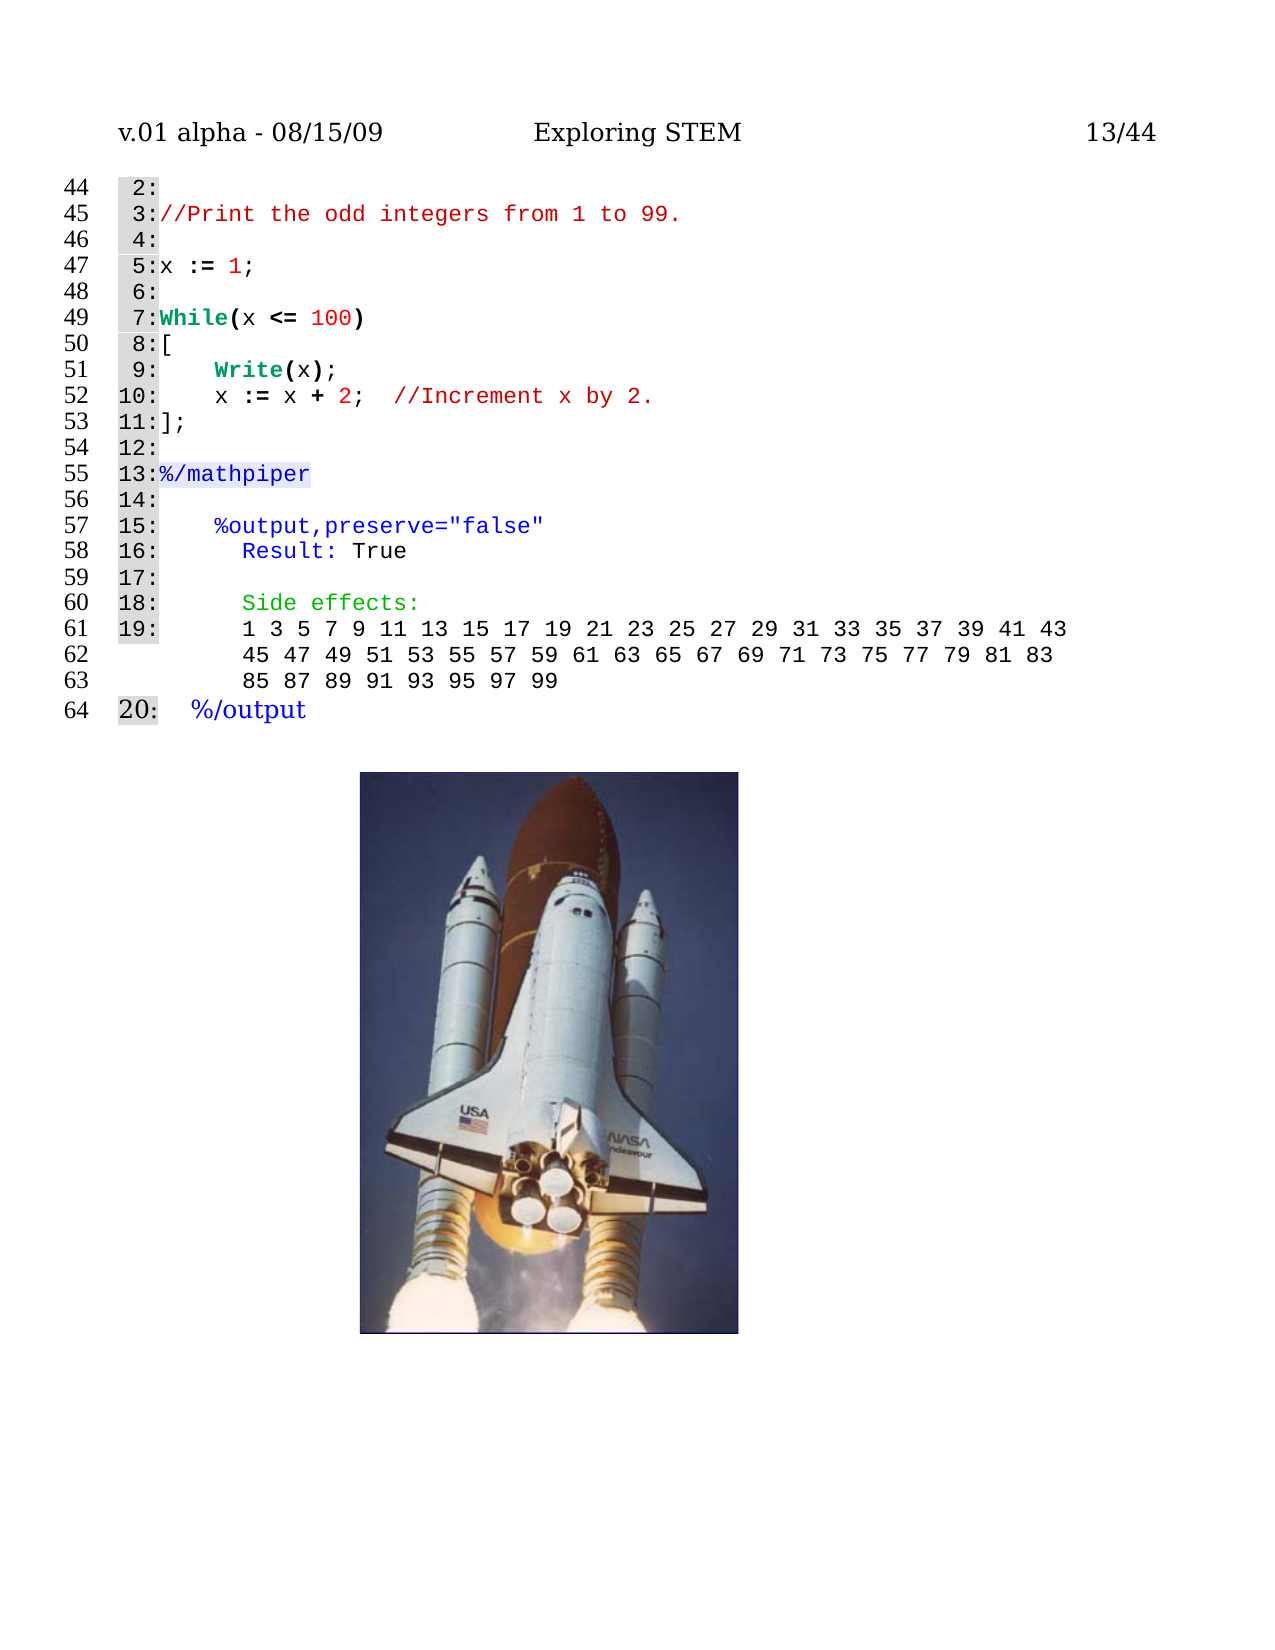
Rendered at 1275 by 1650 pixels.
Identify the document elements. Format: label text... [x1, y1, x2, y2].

text 11:]; [118, 410, 1157, 436]
picture [359, 772, 739, 1334]
text 8:[ [118, 332, 1157, 358]
text 85 87 89 91 93 95 97 99 [118, 669, 1157, 696]
text 9: Write(x); [118, 358, 1157, 384]
text 5:x := 1; [118, 254, 1157, 281]
text 20: %/output [118, 696, 1157, 725]
text 45 47 49 51 53 55 57 59 61 63 65 67 69 71 73 75 77 79 81 83 [118, 644, 1157, 669]
text 14: [118, 488, 1157, 514]
text 6: [118, 281, 1157, 306]
text 10: x := x + 2; //Increment x by 2. [118, 384, 1157, 410]
text 13:%/mathpiper [118, 462, 1157, 488]
text 16: Result: True [118, 540, 1157, 566]
text 15: %output,preserve="false" [118, 514, 1157, 540]
text 19: 1 3 5 7 9 11 13 15 17 19 21 23 25 27 29 31 33 35 37 39 41 43 [118, 618, 1157, 644]
text 2: [118, 177, 1157, 203]
text 3://Print the odd integers from 1 to 99. [118, 203, 1157, 229]
text 18: Side effects: [118, 592, 1157, 618]
text 4: [118, 229, 1157, 254]
text 7:While(x <= 100) [118, 306, 1157, 332]
text 17: [118, 566, 1157, 592]
text 12: [118, 436, 1157, 462]
